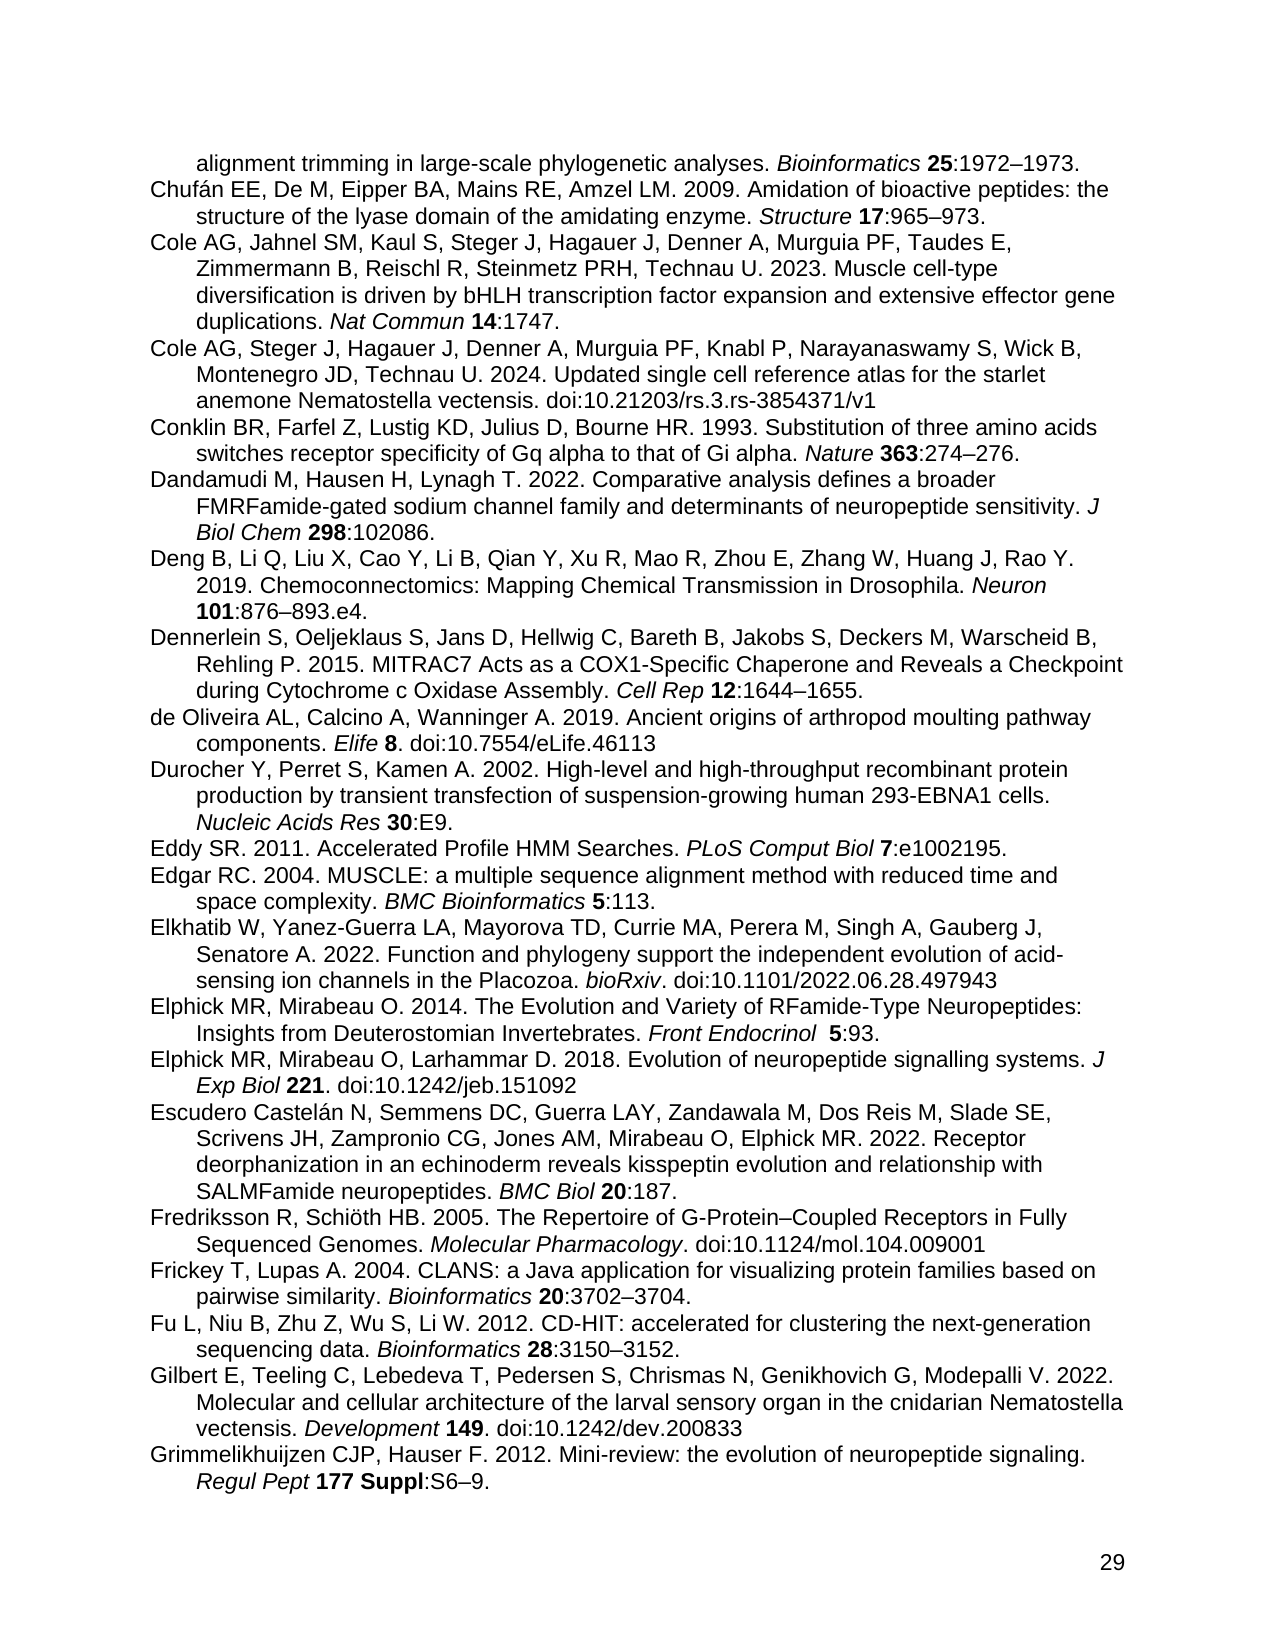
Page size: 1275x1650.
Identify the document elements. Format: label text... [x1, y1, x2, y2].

text Elkhatib W, Yanez-Guerra LA, Mayorova TD, Currie MA, Perera M, Singh A, Gauberg J, Senatore A. 2022. Function and phylogeny support the independent evolution of acid-sensing ion channels in the Placozoa. bioRxiv. doi:10.1101/2022.06.28.497943 [150, 914, 1125, 993]
text Edgar RC. 2004. MUSCLE: a multiple sequence alignment method with reduced time and space complexity. BMC Bioinformatics 5:113. [150, 862, 1125, 914]
text Chufán EE, De M, Eipper BA, Mains RE, Amzel LM. 2009. Amidation of bioactive peptides: the structure of the lyase domain of the amidating enzyme. Structure 17:965–973. [150, 176, 1125, 229]
text Fu L, Niu B, Zhu Z, Wu S, Li W. 2012. CD-HIT: accelerated for clustering the next-generation sequencing data. Bioinformatics 28:3150–3152. [150, 1309, 1125, 1362]
text Grimmelikhuijzen CJP, Hauser F. 2012. Mini-review: the evolution of neuropeptide signaling. Regul Pept 177 Suppl:S6–9. [150, 1441, 1125, 1494]
text Deng B, Li Q, Liu X, Cao Y, Li B, Qian Y, Xu R, Mao R, Zhou E, Zhang W, Huang J, Rao Y. 2019. Chemoconnectomics: Mapping Chemical Transmission in Drosophila. Neuron 101:876–893.e4. [150, 545, 1125, 624]
text Frickey T, Lupas A. 2004. CLANS: a Java application for visualizing protein families based on pairwise similarity. Bioinformatics 20:3702–3704. [150, 1257, 1125, 1309]
text Cole AG, Steger J, Hagauer J, Denner A, Murguia PF, Knabl P, Narayanaswamy S, Wick B, Montenegro JD, Technau U. 2024. Updated single cell reference atlas for the starlet anemone Nematostella vectensis. doi:10.21203/rs.3.rs-3854371/v1 [150, 334, 1125, 413]
text de Oliveira AL, Calcino A, Wanninger A. 2019. Ancient origins of arthropod moulting pathway components. Elife 8. doi:10.7554/eLife.46113 [150, 703, 1125, 756]
text Elphick MR, Mirabeau O, Larhammar D. 2018. Evolution of neuropeptide signalling systems. J Exp Biol 221. doi:10.1242/jeb.151092 [150, 1046, 1125, 1099]
text Fredriksson R, Schiöth HB. 2005. The Repertoire of G-Protein–Coupled Receptors in Fully Sequenced Genomes. Molecular Pharmacology. doi:10.1124/mol.104.009001 [150, 1204, 1125, 1257]
text Gilbert E, Teeling C, Lebedeva T, Pedersen S, Chrismas N, Genikhovich G, Modepalli V. 2022. Molecular and cellular architecture of the larval sensory organ in the cnidarian Nematostella vectensis. Development 149. doi:10.1242/dev.200833 [150, 1362, 1125, 1441]
text Elphick MR, Mirabeau O. 2014. The Evolution and Variety of RFamide-Type Neuropeptides: Insights from Deuterostomian Invertebrates. Front Endocrinol 5:93. [150, 993, 1125, 1046]
text Conklin BR, Farfel Z, Lustig KD, Julius D, Bourne HR. 1993. Substitution of three amino acids switches receptor specificity of Gq alpha to that of Gi alpha. Nature 363:274–276. [150, 413, 1125, 466]
text alignment trimming in large-scale phylogenetic analyses. Bioinformatics 25:1972–1973. [150, 150, 1125, 176]
text Durocher Y, Perret S, Kamen A. 2002. High-level and high-throughput recombinant protein production by transient transfection of suspension-growing human 293-EBNA1 cells. Nucleic Acids Res 30:E9. [150, 756, 1125, 835]
text Dennerlein S, Oeljeklaus S, Jans D, Hellwig C, Bareth B, Jakobs S, Deckers M, Warscheid B, Rehling P. 2015. MITRAC7 Acts as a COX1-Specific Chaperone and Reveals a Checkpoint during Cytochrome c Oxidase Assembly. Cell Rep 12:1644–1655. [150, 624, 1125, 703]
text Eddy SR. 2011. Accelerated Profile HMM Searches. PLoS Comput Biol 7:e1002195. [150, 835, 1125, 862]
text Dandamudi M, Hausen H, Lynagh T. 2022. Comparative analysis defines a broader FMRFamide-gated sodium channel family and determinants of neuropeptide sensitivity. J Biol Chem 298:102086. [150, 466, 1125, 545]
text Escudero Castelán N, Semmens DC, Guerra LAY, Zandawala M, Dos Reis M, Slade SE, Scrivens JH, Zampronio CG, Jones AM, Mirabeau O, Elphick MR. 2022. Receptor deorphanization in an echinoderm reveals kisspeptin evolution and relationship with SALMFamide neuropeptides. BMC Biol 20:187. [150, 1099, 1125, 1204]
text Cole AG, Jahnel SM, Kaul S, Steger J, Hagauer J, Denner A, Murguia PF, Taudes E, Zimmermann B, Reischl R, Steinmetz PRH, Technau U. 2023. Muscle cell-type diversification is driven by bHLH transcription factor expansion and extensive effector gene duplications. Nat Commun 14:1747. [150, 229, 1125, 334]
